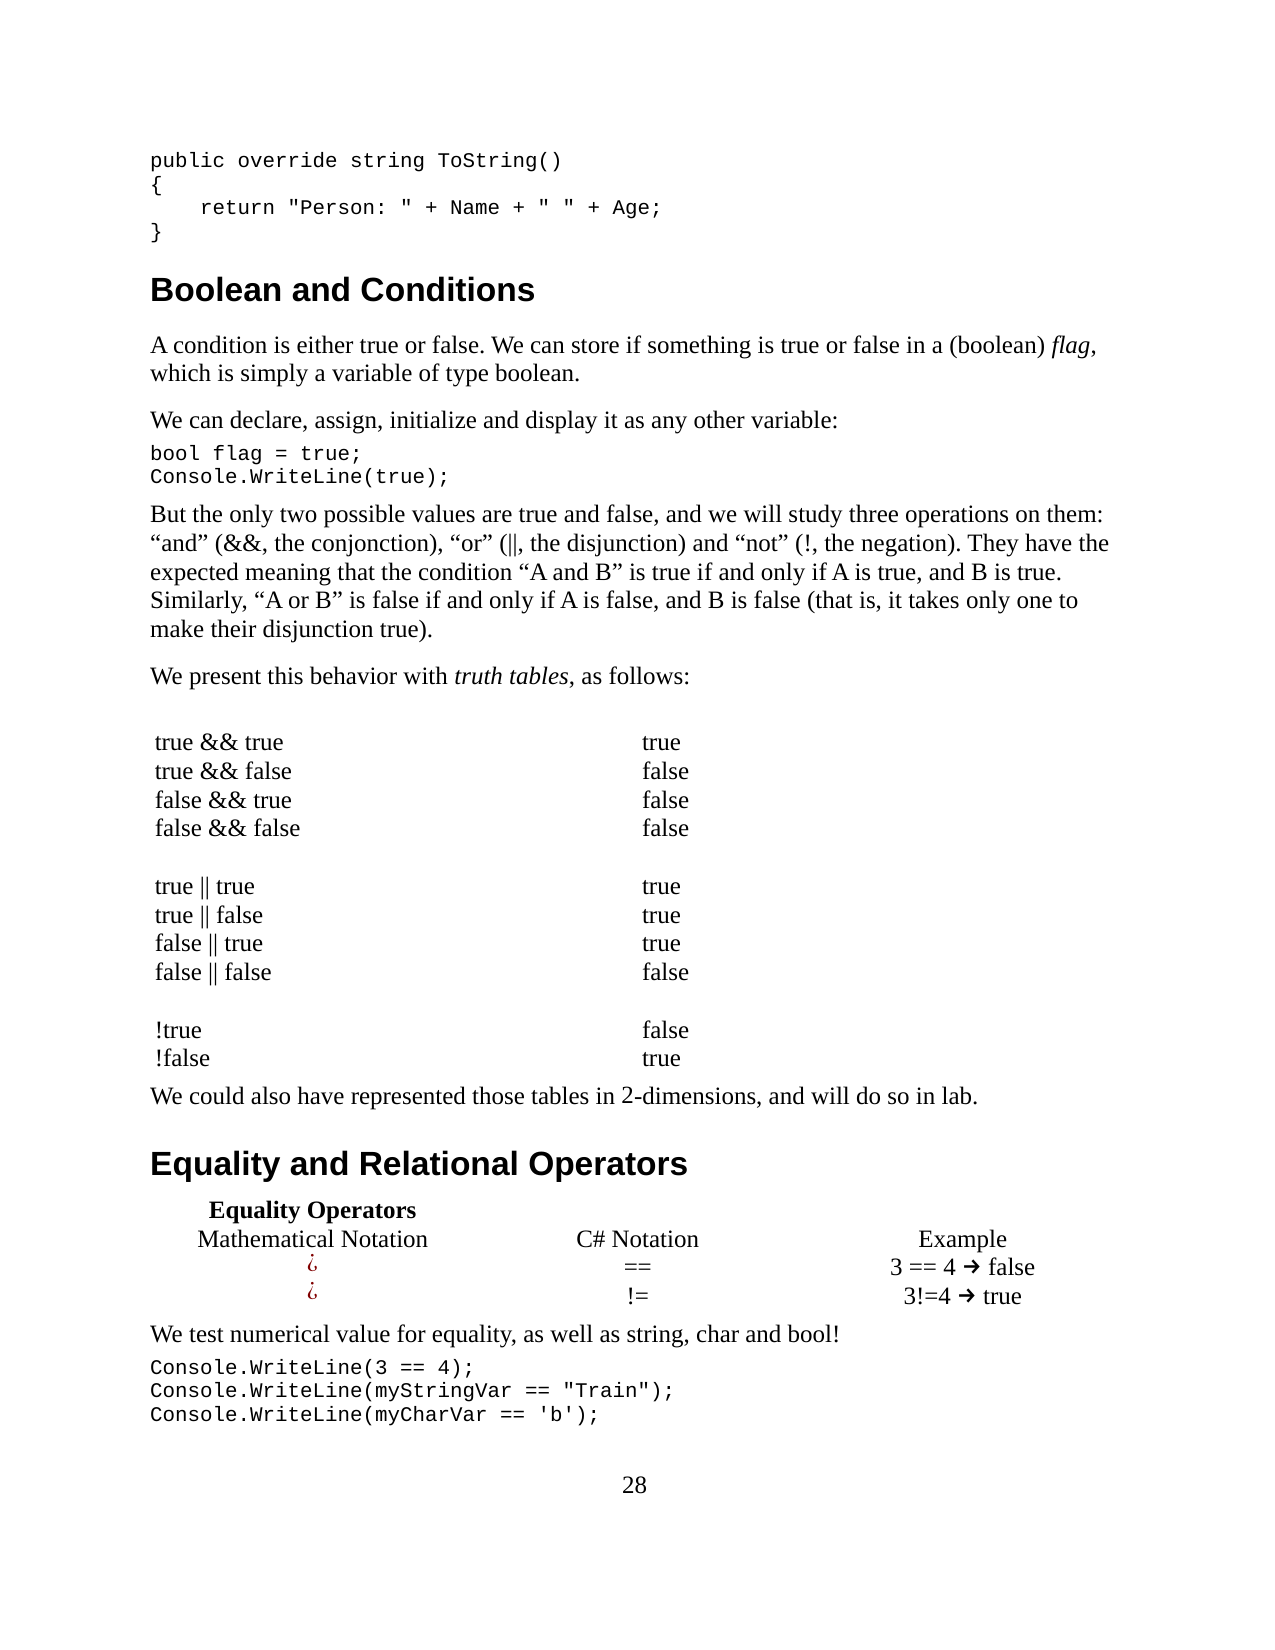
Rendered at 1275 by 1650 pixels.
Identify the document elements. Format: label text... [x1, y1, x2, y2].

text We can declare, assign, initialize and display it as any other variable: [150, 405, 1125, 434]
text We could also have represented those tables in -dimensions, and will do so in lab. [150, 1081, 1125, 1110]
table_cell true && true [150, 727, 637, 756]
text public override string ToString() [150, 150, 1125, 174]
table_cell != [475, 1281, 800, 1310]
text return "Person: " + Name + " " + Age; [150, 197, 1125, 221]
table_cell true || true [150, 871, 637, 900]
table_header [475, 1195, 800, 1224]
table_cell false || true [150, 929, 637, 957]
table_header [150, 842, 637, 871]
text We present this behavior with truth tables, as follows: [150, 661, 1125, 689]
table_cell true [638, 1044, 1125, 1072]
table_cell Mathematical Notation [150, 1224, 475, 1252]
text But the only two possible values are true and false, and we will study three operations on them: “and” (&&, the conjonction), “or” (||, the disjunction) and “not” (!, the negation). They have the expected meaning that the condition “A and B” is true if and only if A is true, and B is true. Similarly, “A or B” is false if and only if A is false, and B is false (that is, it takes only one to make their disjunction true). [150, 499, 1125, 643]
text Console.WriteLine(myCharVar == 'b'); [150, 1404, 1125, 1428]
table_header [638, 986, 1125, 1015]
subtitle Boolean and Conditions [150, 269, 1125, 308]
table_cell [150, 1281, 475, 1310]
table_cell 3!=4 true [800, 1281, 1125, 1310]
table_cell true && false [150, 756, 637, 785]
text Console.WriteLine(3 == 4); [150, 1357, 1125, 1380]
text Console.WriteLine(true); [150, 466, 1125, 490]
text We test numerical value for equality, as well as string, char and bool! [150, 1319, 1125, 1348]
table_header [638, 699, 1125, 727]
table_cell C# Notation [475, 1224, 800, 1252]
table_cell false && false [150, 814, 637, 842]
table_cell 3 == 4 false [800, 1253, 1125, 1281]
text { [150, 174, 1125, 197]
table_cell true || false [150, 900, 637, 928]
table_cell true [638, 871, 1125, 900]
table_header Equality Operators [150, 1195, 475, 1224]
table_cell false [638, 785, 1125, 813]
table_cell false || false [150, 957, 637, 986]
table_cell true [638, 727, 1125, 756]
table_header [150, 986, 637, 1015]
table_cell !false [150, 1044, 637, 1072]
table_cell false [638, 814, 1125, 842]
table_cell !true [150, 1015, 637, 1043]
table_cell true [638, 929, 1125, 957]
table_header [150, 699, 637, 727]
table_cell == [475, 1253, 800, 1281]
table_header [800, 1195, 1125, 1224]
table_cell false [638, 1015, 1125, 1043]
subtitle Equality and Relational Operators [150, 1144, 1125, 1182]
text } [150, 221, 1125, 244]
table_cell [150, 1253, 475, 1281]
table_cell false [638, 756, 1125, 785]
text A condition is either true or false. We can store if something is true or false in a (boolean) flag, which is simply a variable of type boolean. [150, 330, 1125, 387]
table_header [638, 842, 1125, 871]
table_cell Example [800, 1224, 1125, 1252]
table_cell true [638, 900, 1125, 928]
table_cell false && true [150, 785, 637, 813]
text Console.WriteLine(myStringVar == "Train"); [150, 1380, 1125, 1404]
table_cell false [638, 957, 1125, 986]
text bool flag = true; [150, 443, 1125, 466]
